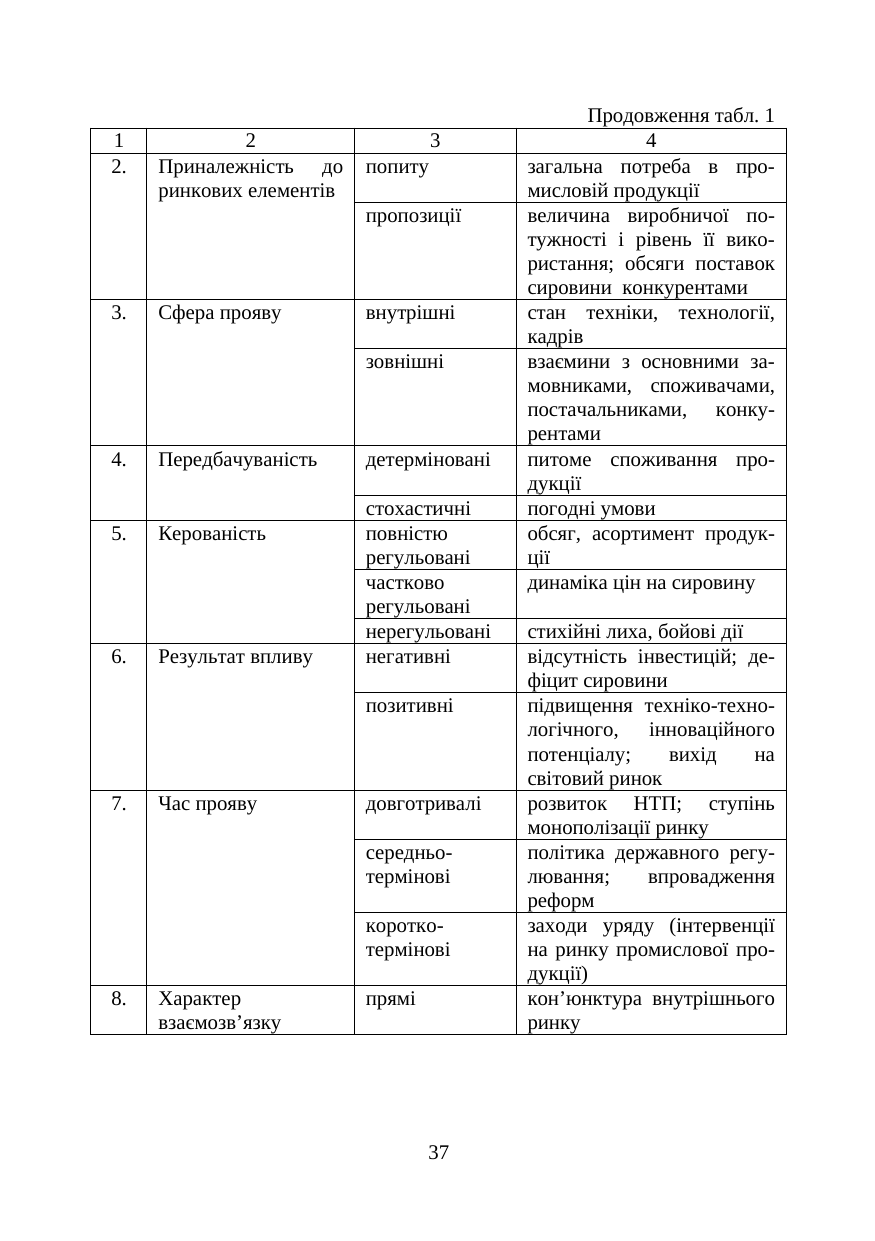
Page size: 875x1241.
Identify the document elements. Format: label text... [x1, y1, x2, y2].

table_cell зовнішні [355, 349, 516, 445]
table_cell 3. [91, 300, 146, 445]
table_cell заходи уряду (інтервенції на ринку промислової про-дукції) [517, 913, 786, 985]
table_cell Передбачуваність [147, 446, 354, 520]
table_cell детерміновані [355, 446, 516, 494]
table_cell обсяг, асортимент продук-ції [517, 521, 786, 569]
table_cell відсутність інвестицій; де-фіцит сировини [517, 644, 786, 692]
table_cell коротко-термінові [355, 913, 516, 985]
table_cell загальна потреба в про-мисловій продукції [517, 154, 786, 202]
table_cell стихійні лиха, бойові дії [517, 619, 786, 643]
table_cell 1 [91, 129, 146, 152]
table_cell 6. [91, 644, 146, 789]
table_cell Характер взаємозв’язку [147, 986, 354, 1034]
table_cell нерегульовані [355, 619, 516, 643]
table_cell кон’юнктура внутрішнього ринку [517, 986, 786, 1034]
table_cell стан техніки, технології, кадрів [517, 300, 786, 348]
table_cell 2 [147, 129, 354, 152]
table_cell 4 [517, 129, 786, 152]
table_cell Керованість [147, 521, 354, 643]
table_cell повністю регульовані [355, 521, 516, 569]
table_cell стохастичні [355, 496, 516, 520]
table_cell негативні [355, 644, 516, 692]
table_cell 5. [91, 521, 146, 643]
table_cell 2. [91, 154, 146, 299]
table_cell підвищення техніко-техно-логічного, інноваційного потенціалу; вихід на світовий ринок [517, 693, 786, 789]
table_cell прямі [355, 986, 516, 1034]
table_cell питоме споживання про-дукції [517, 446, 786, 494]
table_cell Час прояву [147, 791, 354, 985]
table_cell величина виробничої по-тужності і рівень її вико-ристання; обсяги поставок сировини конкурентами [517, 203, 786, 299]
table_cell 4. [91, 446, 146, 520]
table_cell частково регульовані [355, 570, 516, 618]
table_cell політика державного регу-лювання; впровадження реформ [517, 840, 786, 912]
table_cell динаміка цін на сировину [517, 570, 786, 618]
table_cell погодні умови [517, 496, 786, 520]
table_cell попиту [355, 154, 516, 202]
table_cell середньо-термінові [355, 840, 516, 912]
table_cell розвиток НТП; ступінь монополізації ринку [517, 791, 786, 839]
table_cell позитивні [355, 693, 516, 789]
table_cell взаємини з основними за-мовниками, споживачами, постачальниками, конку-рентами [517, 349, 786, 445]
table_header Продовження табл. 1 [91, 103, 786, 127]
table_cell довготривалі [355, 791, 516, 839]
table_cell Результат впливу [147, 644, 354, 789]
table_cell Приналежність до ринкових елементів [147, 154, 354, 299]
table_cell внутрішні [355, 300, 516, 348]
table_cell 7. [91, 791, 146, 985]
table_cell пропозиції [355, 203, 516, 299]
table_cell 8. [91, 986, 146, 1034]
table_cell Сфера прояву [147, 300, 354, 445]
table_cell 3 [355, 129, 516, 152]
